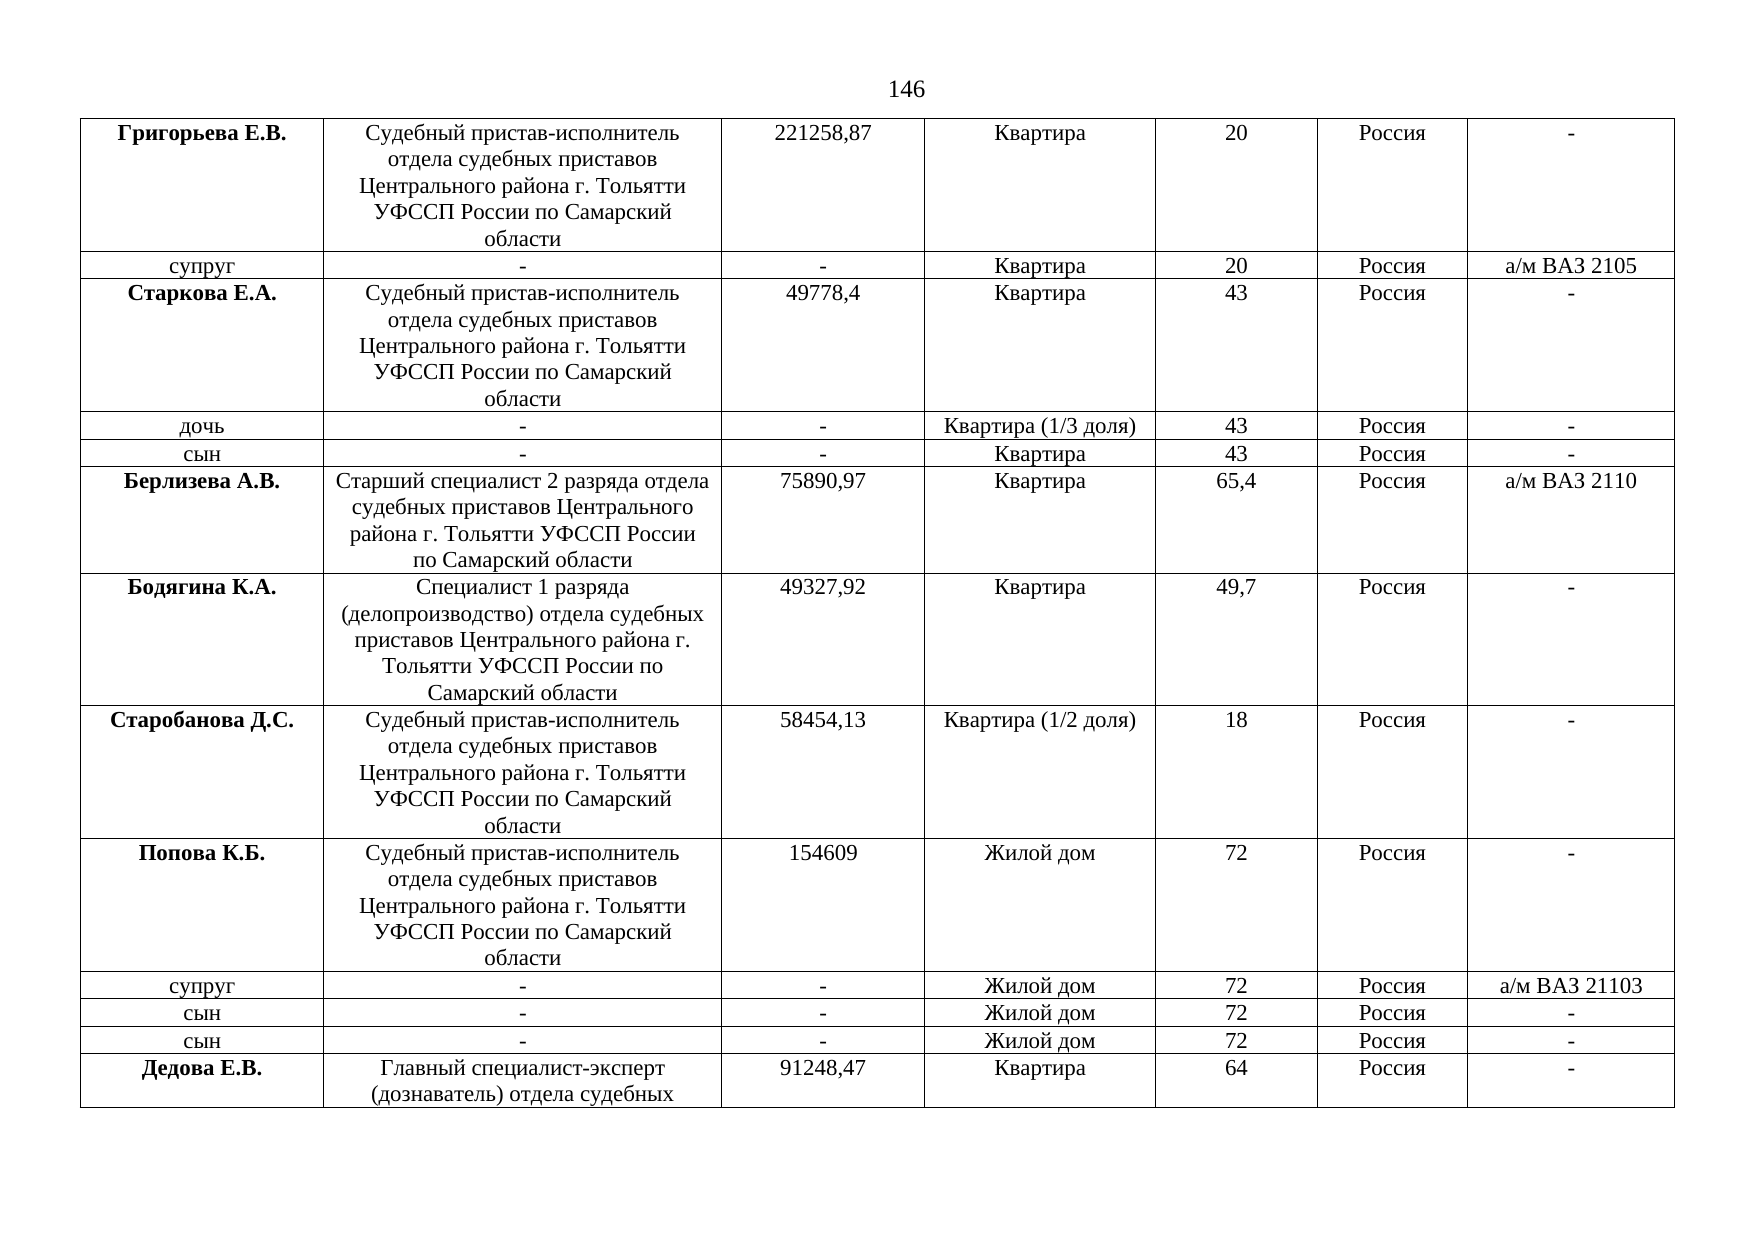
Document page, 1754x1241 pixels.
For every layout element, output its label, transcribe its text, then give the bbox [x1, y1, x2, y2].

table_cell - [1468, 574, 1674, 705]
table_cell Старкова Е.А. [81, 279, 323, 411]
table_cell Главный специалист-эксперт (дознаватель) отдела судебных [324, 1054, 721, 1107]
table_cell - [1468, 1027, 1674, 1053]
table_cell - [324, 972, 721, 998]
table_cell Россия [1318, 1027, 1467, 1053]
table_cell 58454,13 [722, 706, 924, 838]
table_cell - [1468, 999, 1674, 1026]
table_cell - [324, 440, 721, 466]
table_cell 221258,87 [722, 119, 924, 251]
table_cell Старобанова Д.С. [81, 706, 323, 838]
table_cell - [1468, 1054, 1674, 1107]
table_cell Квартира [925, 574, 1155, 705]
table_cell - [1468, 119, 1674, 251]
table_cell Жилой дом [925, 972, 1155, 998]
table_cell 43 [1156, 440, 1317, 466]
table_cell - [1468, 279, 1674, 411]
table_cell 72 [1156, 1027, 1317, 1053]
table_cell 65,4 [1156, 467, 1317, 572]
table_cell Квартира [925, 279, 1155, 411]
table_cell - [722, 999, 924, 1026]
table_cell 49327,92 [722, 574, 924, 705]
table_cell - [722, 1027, 924, 1053]
table_cell Дедова Е.В. [81, 1054, 323, 1107]
table_cell - [324, 999, 721, 1026]
table_cell Квартира [925, 119, 1155, 251]
table_cell Старший специалист 2 разряда отдела судебных приставов Центрального района г. Тольятти УФССП России по Самарский области [324, 467, 721, 572]
table_cell супруг [81, 252, 323, 278]
table_cell Судебный пристав-исполнитель отдела судебных приставов Центрального района г. Тольятти УФССП России по Самарский области [324, 706, 721, 838]
table_cell 91248,47 [722, 1054, 924, 1107]
table_cell 43 [1156, 412, 1317, 438]
table_cell 49,7 [1156, 574, 1317, 705]
table_cell Россия [1318, 119, 1467, 251]
table_cell 49778,4 [722, 279, 924, 411]
table_cell 18 [1156, 706, 1317, 838]
table_cell 72 [1156, 972, 1317, 998]
table_cell Россия [1318, 467, 1467, 572]
table_cell дочь [81, 412, 323, 438]
table_cell сын [81, 1027, 323, 1053]
table_cell Квартира (1/2 доля) [925, 706, 1155, 838]
table_cell - [1468, 706, 1674, 838]
table_cell а/м ВАЗ 2105 [1468, 252, 1674, 278]
table_cell - [1468, 412, 1674, 438]
table_cell Россия [1318, 1054, 1467, 1107]
table_cell Григорьева Е.В. [81, 119, 323, 251]
table_cell Россия [1318, 839, 1467, 971]
table_cell 75890,97 [722, 467, 924, 572]
table_cell Россия [1318, 706, 1467, 838]
table_cell Судебный пристав-исполнитель отдела судебных приставов Центрального района г. Тольятти УФССП России по Самарский области [324, 279, 721, 411]
table_cell 20 [1156, 252, 1317, 278]
table_cell Россия [1318, 412, 1467, 438]
table_cell - [324, 252, 721, 278]
table_cell Специалист 1 разряда (делопроизводство) отдела судебных приставов Центрального района г. Тольятти УФССП России по Самарский области [324, 574, 721, 705]
table_cell - [324, 1027, 721, 1053]
table_cell Квартира [925, 440, 1155, 466]
table_cell 72 [1156, 999, 1317, 1026]
table_cell Квартира [925, 1054, 1155, 1107]
table_cell Россия [1318, 999, 1467, 1026]
table_cell Жилой дом [925, 839, 1155, 971]
table_cell Россия [1318, 252, 1467, 278]
table_cell Россия [1318, 440, 1467, 466]
table_cell - [1468, 440, 1674, 466]
table_cell Попова К.Б. [81, 839, 323, 971]
table_cell Судебный пристав-исполнитель отдела судебных приставов Центрального района г. Тольятти УФССП России по Самарский области [324, 119, 721, 251]
table_cell Россия [1318, 574, 1467, 705]
table_cell Квартира (1/3 доля) [925, 412, 1155, 438]
table_cell 43 [1156, 279, 1317, 411]
table_cell сын [81, 999, 323, 1026]
table_cell Жилой дом [925, 1027, 1155, 1053]
table_cell а/м ВАЗ 2110 [1468, 467, 1674, 572]
table_cell Жилой дом [925, 999, 1155, 1026]
table_cell а/м ВАЗ 21103 [1468, 972, 1674, 998]
table_cell - [722, 412, 924, 438]
table_cell - [722, 252, 924, 278]
table_cell супруг [81, 972, 323, 998]
table_cell 64 [1156, 1054, 1317, 1107]
table_cell сын [81, 440, 323, 466]
table_cell Россия [1318, 279, 1467, 411]
table_cell Квартира [925, 252, 1155, 278]
table_cell 20 [1156, 119, 1317, 251]
table_cell Квартира [925, 467, 1155, 572]
table_cell - [722, 440, 924, 466]
table_cell 154609 [722, 839, 924, 971]
table_cell Бодягина К.А. [81, 574, 323, 705]
table_cell Россия [1318, 972, 1467, 998]
table_cell Берлизева А.В. [81, 467, 323, 572]
table_cell - [722, 972, 924, 998]
table_cell 72 [1156, 839, 1317, 971]
table_cell Судебный пристав-исполнитель отдела судебных приставов Центрального района г. Тольятти УФССП России по Самарский области [324, 839, 721, 971]
table_cell - [324, 412, 721, 438]
table_cell - [1468, 839, 1674, 971]
